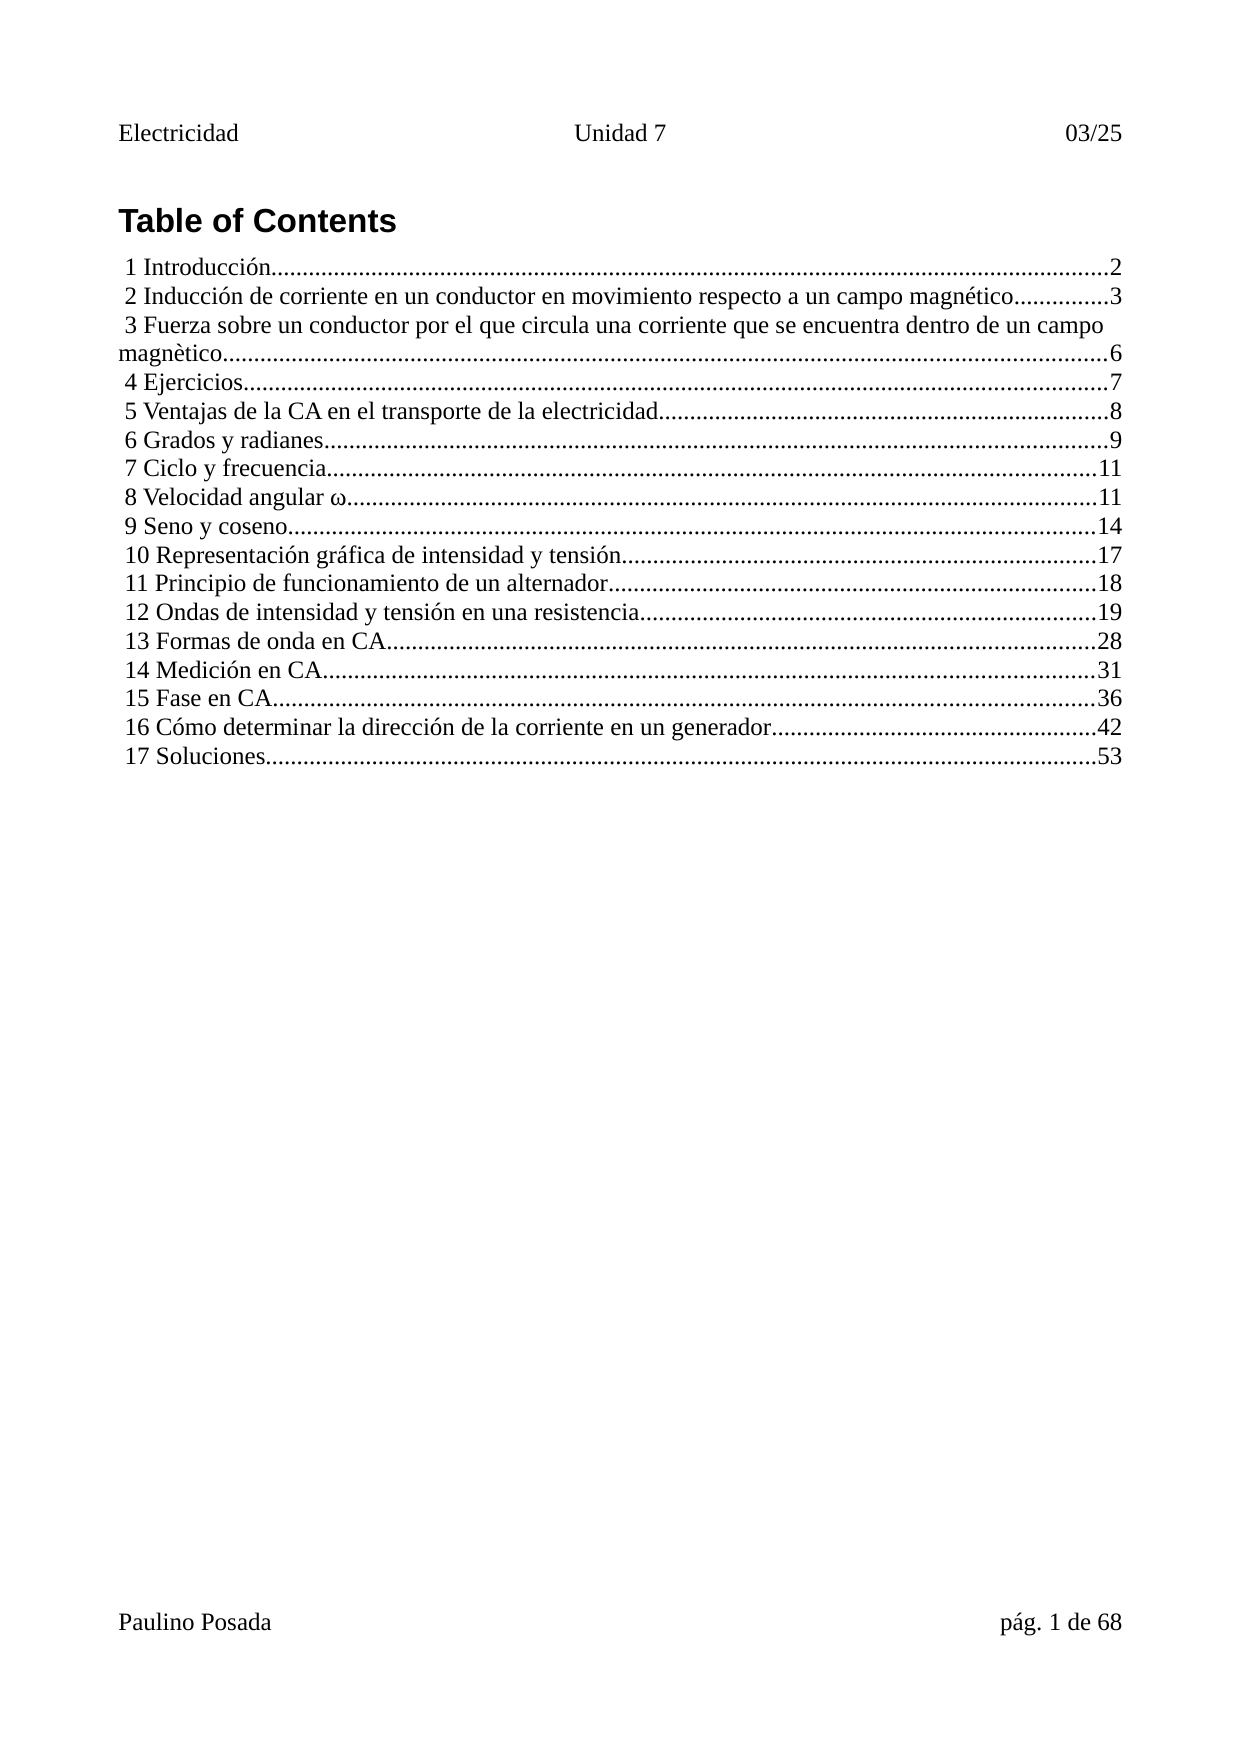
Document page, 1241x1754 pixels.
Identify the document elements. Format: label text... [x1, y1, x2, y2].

text 1 Introducción 2 [118, 252, 1122, 281]
text 2 Inducción de corriente en un conductor en movimiento respecto a un campo magnético 3 [118, 281, 1122, 310]
text 12 Ondas de intensidad y tensión en una resistencia 19 [118, 597, 1122, 626]
subtitle Table of Contents [118, 201, 1122, 240]
text 15 Fase en CA 36 [118, 683, 1122, 712]
text 4 Ejercicios 7 [118, 367, 1122, 396]
text 14 Medición en CA 31 [118, 655, 1122, 683]
text 9 Seno y coseno 14 [118, 511, 1122, 540]
text 13 Formas de onda en CA 28 [118, 626, 1122, 655]
text 10 Representación gráfica de intensidad y tensión 17 [118, 540, 1122, 568]
text 6 Grados y radianes 9 [118, 425, 1122, 453]
text 3 Fuerza sobre un conductor por el que circula una corriente que se encuentra dentro de un campo magnètico 6 [118, 310, 1122, 367]
text 11 Principio de funcionamiento de un alternador 18 [118, 568, 1122, 597]
text 16 Cómo determinar la dirección de la corriente en un generador 42 [118, 712, 1122, 741]
text 17 Soluciones 53 [118, 741, 1122, 770]
text 5 Ventajas de la CA en el transporte de la electricidad 8 [118, 396, 1122, 425]
text 7 Ciclo y frecuencia 11 [118, 453, 1122, 482]
text 8 Velocidad angular ω 11 [118, 482, 1122, 511]
